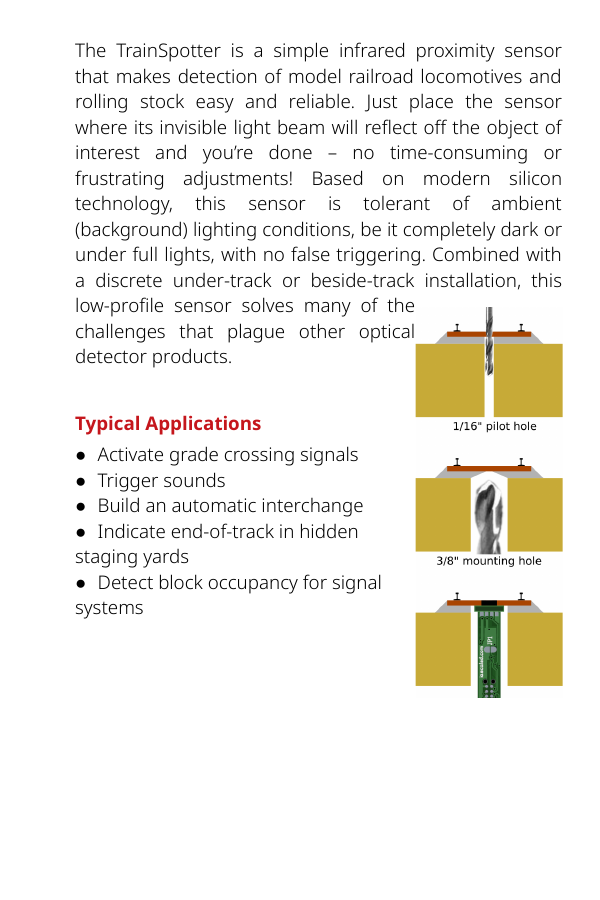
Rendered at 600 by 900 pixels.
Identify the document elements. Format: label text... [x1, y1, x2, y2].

list ● Indicate end-of-track in hidden staging yards [75, 518, 415, 569]
list ● Activate grade crossing signals [75, 441, 415, 467]
list ● Build an automatic interchange [75, 492, 415, 518]
subtitle Typical Applications [75, 410, 415, 435]
text The TrainSpotter is a simple infrared proximity sensor that makes detection of model railroad locomotives and rolling stock easy and reliable. Just place the sensor where its invisible light beam will reflect off the object of interest and you’re done – no time-consuming or frustrating adjustments! Based on modern silicon technology, this sensor is tolerant of ambient (background) lighting conditions, be it completely dark or under full lights, with no false triggering. Combined with a discrete under-track or beside-track installation, this low-profile sensor solves many of the challenges that plague other optical detector products. [75, 37, 562, 369]
list ● Trigger sounds [75, 467, 415, 492]
picture [415, 307, 563, 698]
list ● Detect block occupancy for signal systems [75, 569, 415, 620]
